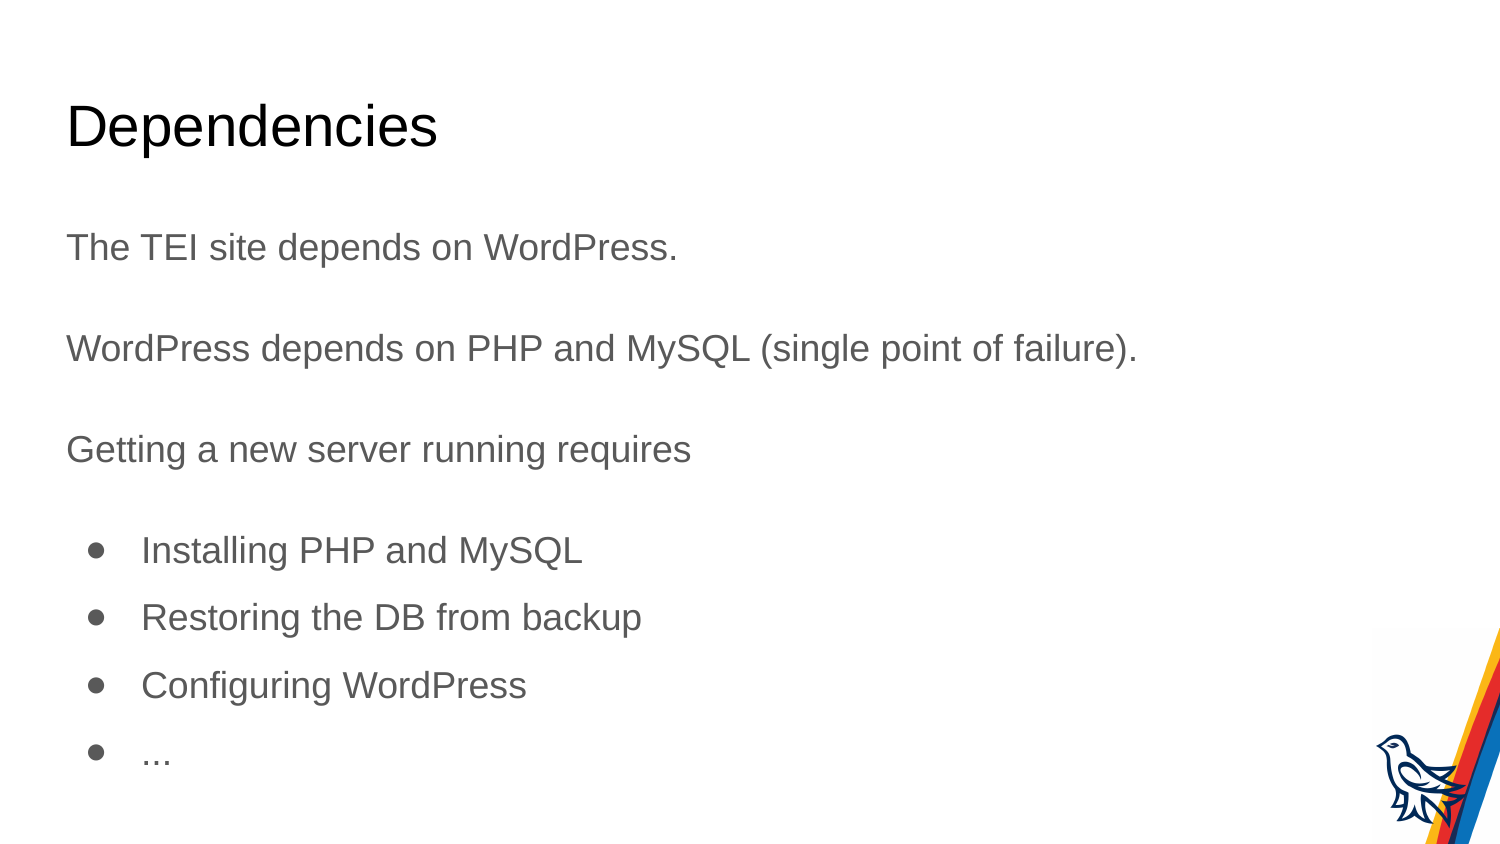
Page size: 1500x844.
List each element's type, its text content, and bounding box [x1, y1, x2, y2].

picture [1372, 628, 1500, 844]
list The TEI site depends on WordPress. WordPress depends on PHP and MySQL (single point of failure). Getting a new server running requires Installing PHP and MySQL Restoring the DB from backup Configuring WordPress ... [51, 185, 1449, 747]
title Dependencies [51, 72, 1449, 167]
